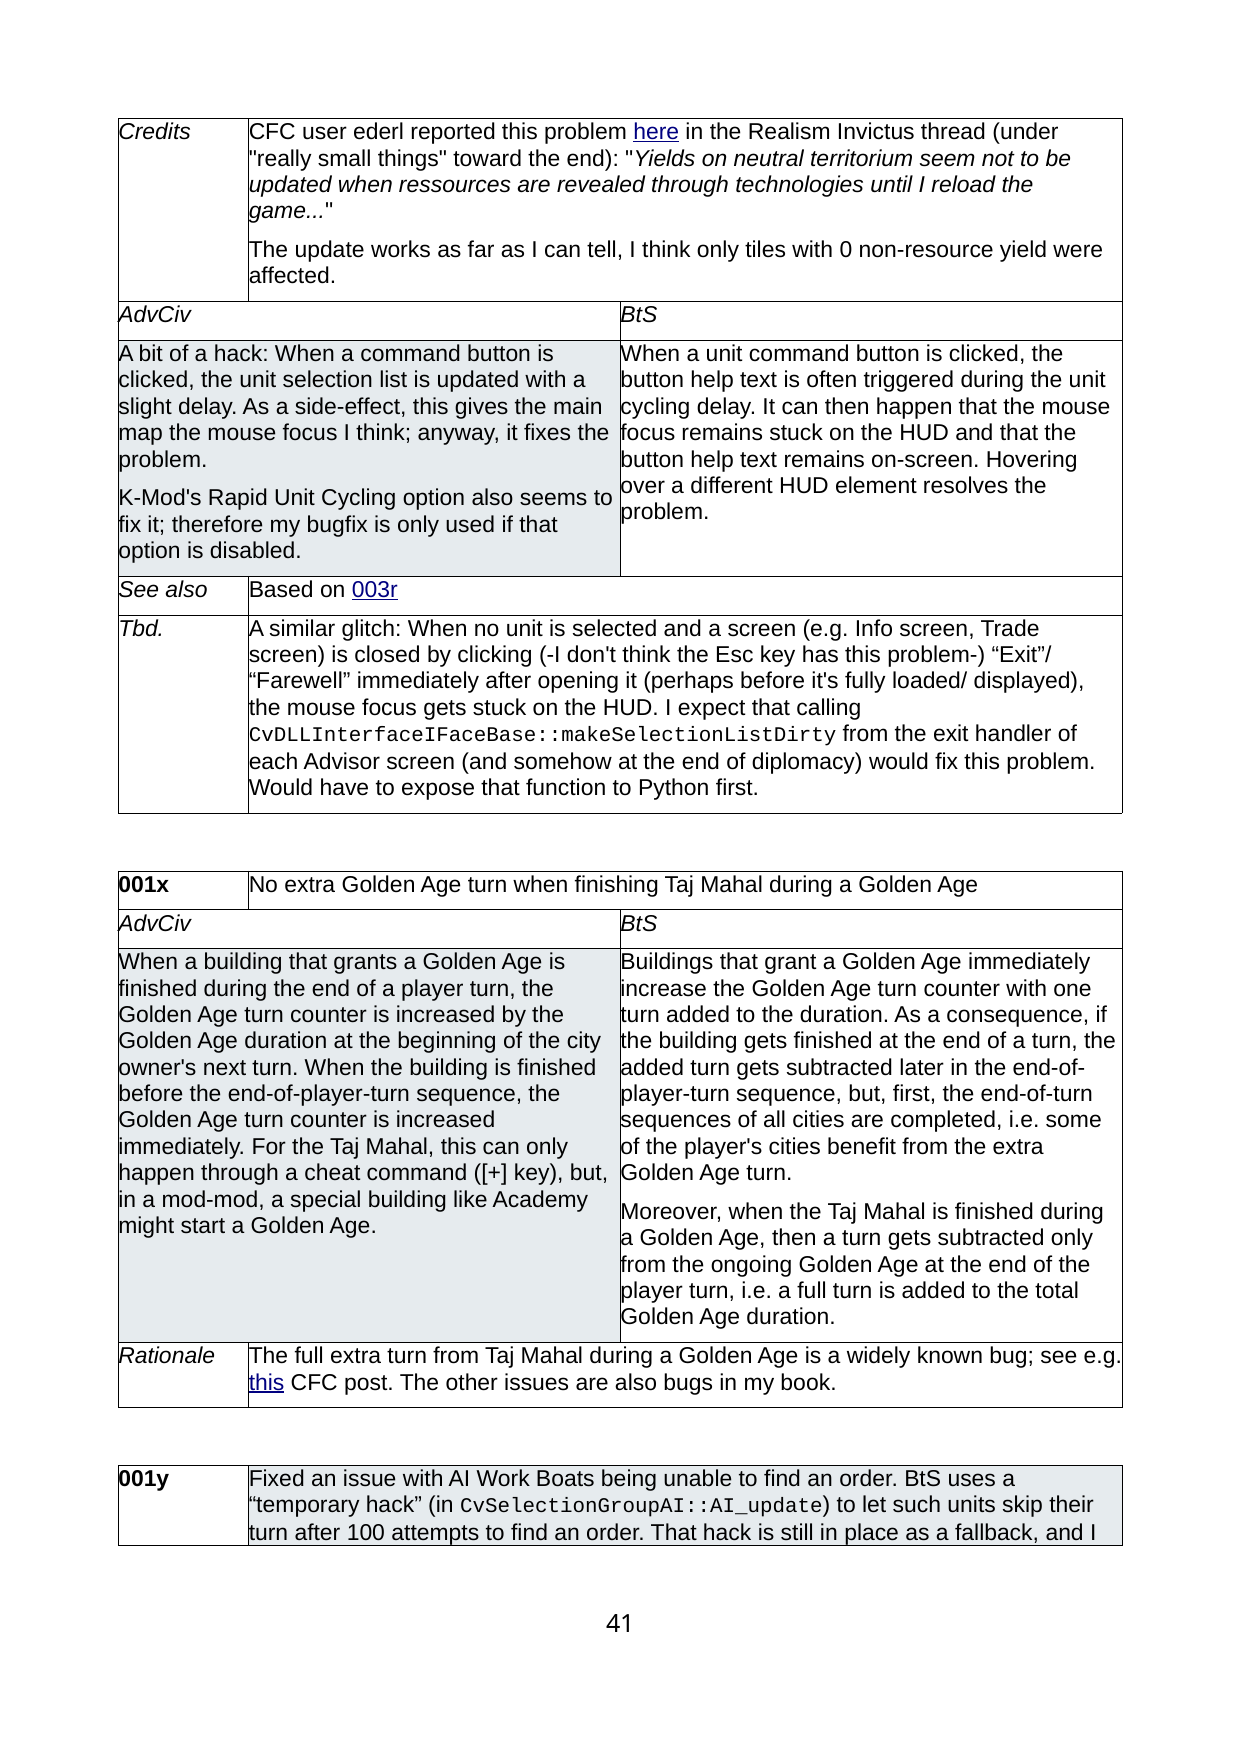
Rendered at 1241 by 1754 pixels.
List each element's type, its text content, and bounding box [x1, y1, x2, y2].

table_cell Tbd. [119, 616, 248, 813]
table_cell AdvCiv [119, 910, 620, 948]
table_cell Rationale [119, 1343, 248, 1407]
table_header Fixed an issue with AI Work Boats being unable to find an order. BtS uses a “temporary hack” (in CvSelectionGroupAI::AI_update) to let such units skip their turn after 100 attempts to find an order. That hack is still in place as a fallback, and I [249, 1466, 1122, 1545]
table_header No extra Golden Age turn when finishing Taj Mahal during a Golden Age [249, 872, 1122, 909]
table_cell CFC user ederl reported this problem here in the Realism Invictus thread (under "really small things" toward the end): "Yields on neutral territorium seem not to be updated when ressources are revealed through technologies until I reload the game..." The update works as far as I can tell, I think only tiles with 0 non-resource yield were affected. [249, 119, 1122, 301]
table_cell AdvCiv [119, 302, 620, 340]
table_cell A bit of a hack: When a command button is clicked, the unit selection list is updated with a slight delay. As a side-effect, this gives the main map the mouse focus I think; anyway, it fixes the problem. K-Mod's Rapid Unit Cycling option also seems to fix it; therefore my bugfix is only used if that option is disabled. [119, 341, 620, 576]
table_cell When a building that grants a Golden Age is finished during the end of a player turn, the Golden Age turn counter is increased by the Golden Age duration at the beginning of the city owner's next turn. When the building is finished before the end-of-player-turn sequence, the Golden Age turn counter is increased immediately. For the Taj Mahal, this can only happen through a cheat command ([+] key), but, in a mod-mod, a special building like Academy might start a Golden Age. [119, 949, 620, 1342]
table_header 001y [119, 1466, 248, 1545]
table_cell See also [119, 577, 248, 614]
table_header 001x [119, 872, 248, 909]
table_cell When a unit command button is clicked, the button help text is often triggered during the unit cycling delay. It can then happen that the mouse focus remains stuck on the HUD and that the button help text remains on-screen. Hovering over a different HUD element resolves the problem. [621, 341, 1122, 576]
table_cell Credits [119, 119, 248, 301]
table_cell The full extra turn from Taj Mahal during a Golden Age is a widely known bug; see e.g. this CFC post. The other issues are also bugs in my book. [249, 1343, 1122, 1407]
table_cell BtS [621, 302, 1122, 340]
table_cell Based on 003r [249, 577, 1122, 614]
table_cell BtS [621, 910, 1122, 948]
table_cell Buildings that grant a Golden Age immediately increase the Golden Age turn counter with one turn added to the duration. As a consequence, if the building gets finished at the end of a turn, the added turn gets subtracted later in the end-of-player-turn sequence, but, first, the end-of-turn sequences of all cities are completed, i.e. some of the player's cities benefit from the extra Golden Age turn. Moreover, when the Taj Mahal is finished during a Golden Age, then a turn gets subtracted only from the ongoing Golden Age at the end of the player turn, i.e. a full turn is added to the total Golden Age duration. [621, 949, 1122, 1342]
table_cell A similar glitch: When no unit is selected and a screen (e.g. Info screen, Trade screen) is closed by clicking (-I don't think the Esc key has this problem-) “Exit”/ “Farewell” immediately after opening it (perhaps before it's fully loaded/ displayed), the mouse focus gets stuck on the HUD. I expect that calling CvDLLInterfaceIFaceBase::makeSelectionListDirty from the exit handler of each Advisor screen (and somehow at the end of diplomacy) would fix this problem. Would have to expose that function to Python first. [249, 616, 1122, 813]
